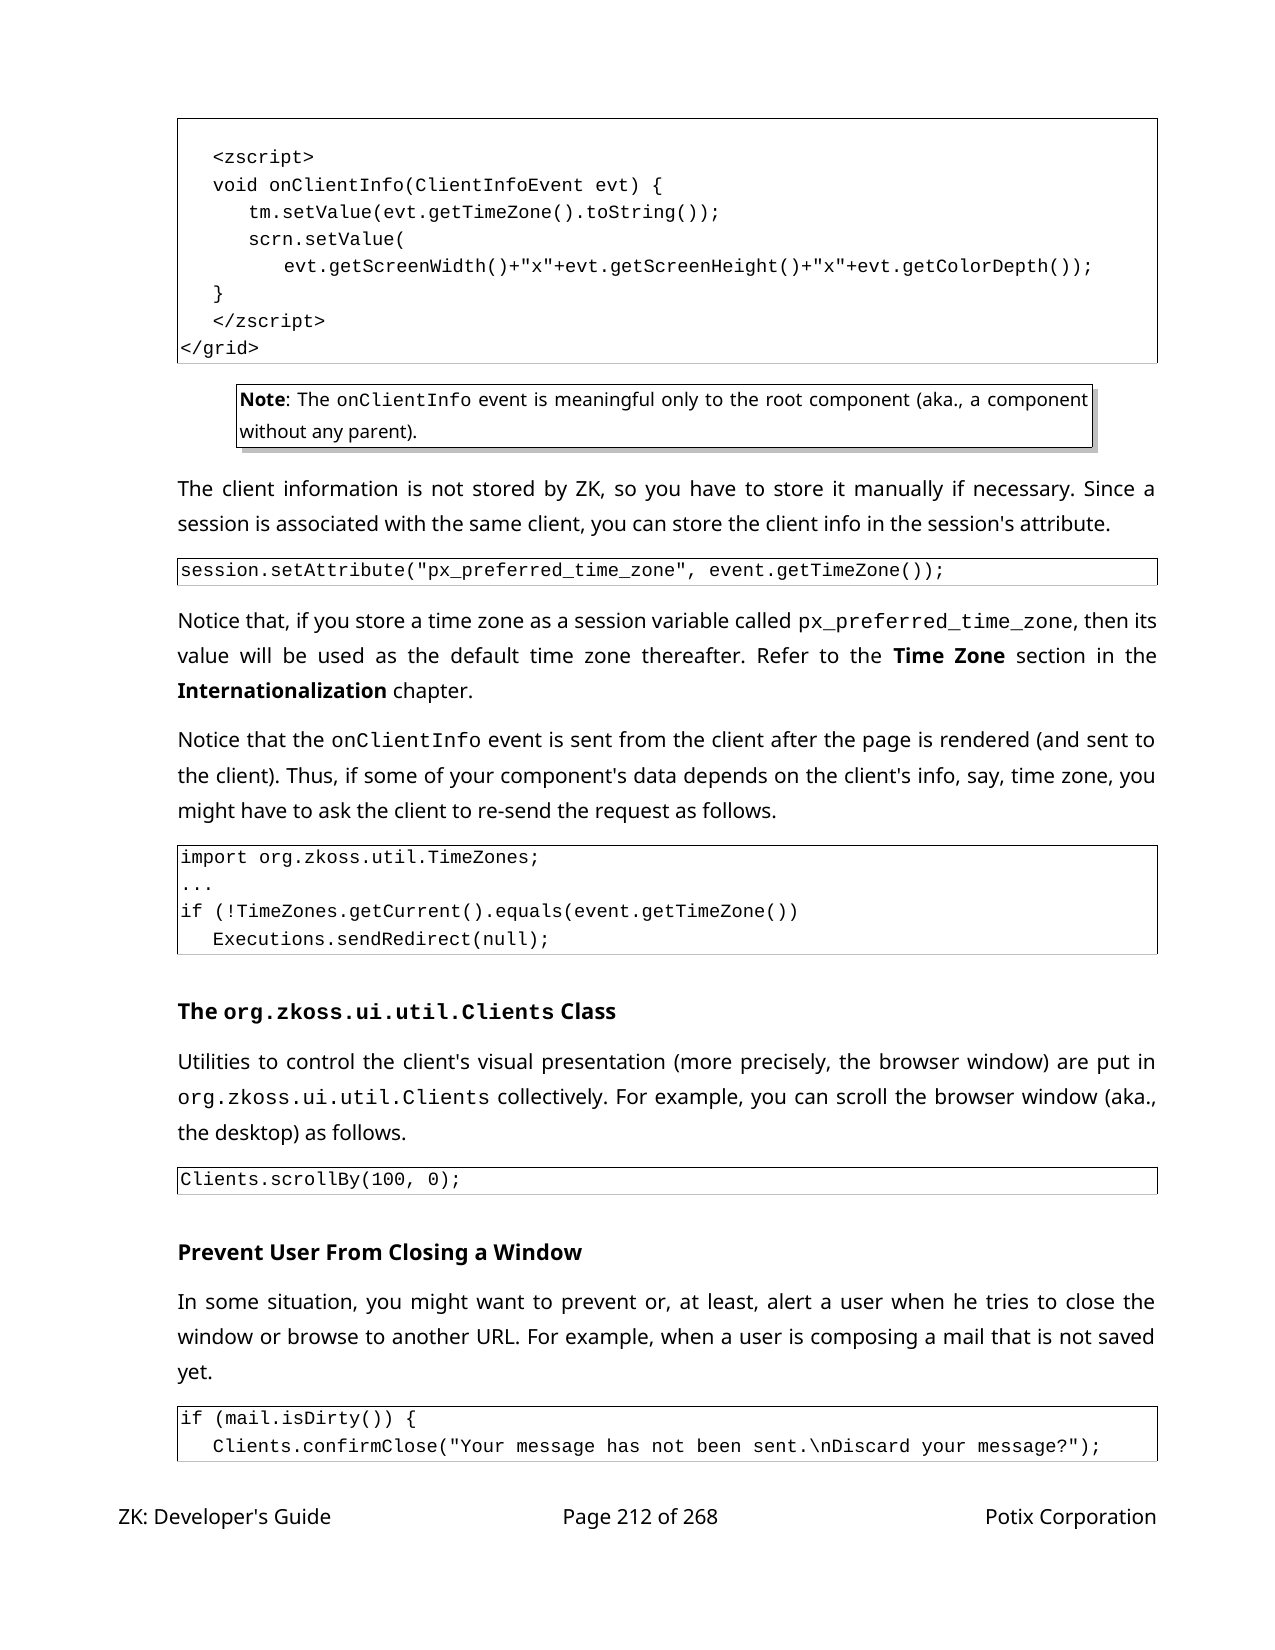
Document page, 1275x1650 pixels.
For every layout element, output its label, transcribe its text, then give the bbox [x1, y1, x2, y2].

text evt.getScreenWidth()+"x"+evt.getScreenHeight()+"x"+evt.getColorDepth()); [178, 254, 1157, 278]
text In some situation, you might want to prevent or, at least, alert a user when he tries to close the window or browse to another URL. For example, when a user is composing a mail that is not saved yet. [177, 1287, 1157, 1386]
text if (mail.isDirty()) { [178, 1407, 1157, 1431]
text Executions.sendRedirect(null); [178, 926, 1157, 954]
subtitle Prevent User From Closing a Window [177, 1236, 1157, 1266]
text Notice that, if you store a time zone as a session variable called px_preferred_time_zone, then its value will be used as the default time zone thereafter. Refer to the Time Zone section in the Internationalization chapter. [177, 606, 1157, 705]
text </zscript> [178, 308, 1157, 333]
text <zscript> [178, 145, 1157, 169]
text Notice that the onClientInfo event is sent from the client after the page is rendered (and sent to the client). Thus, if some of your component's data depends on the client's info, say, time zone, you might have to ask the client to re-send the request as follows. [177, 725, 1157, 824]
text void onClientInfo(ClientInfoEvent evt) { [178, 172, 1157, 197]
text Utilities to control the client's visual presentation (more precisely, the browser window) are put in org.zkoss.ui.util.Clients collectively. For example, you can scroll the browser window (aka., the desktop) as follows. [177, 1047, 1157, 1146]
subtitle The org.zkoss.ui.util.Clients Class [177, 996, 1157, 1026]
text tm.setValue(evt.getTimeZone().toString()); [178, 200, 1157, 224]
text if (!TimeZones.getCurrent().equals(event.getTimeZone()) [178, 899, 1157, 923]
text </grid> [178, 336, 1157, 363]
text The client information is not stored by ZK, so you have to store it manually if necessary. Since a session is associated with the same client, you can store the client info in the session's attribute. [177, 474, 1157, 537]
text import org.zkoss.util.TimeZones; [178, 846, 1157, 869]
text scrn.setValue( [178, 227, 1157, 251]
text } [178, 281, 1157, 306]
text Clients.scrollBy(100, 0); [178, 1168, 1157, 1194]
text Note: The onClientInfo event is meaningful only to the root component (aka., a component without any parent). [237, 385, 1092, 447]
text Clients.confirmClose("Your message has not been sent.\nDiscard your message?"); [178, 1433, 1157, 1461]
text session.setAttribute("px_preferred_time_zone", event.getTimeZone()); [178, 559, 1157, 585]
text ... [178, 872, 1157, 896]
